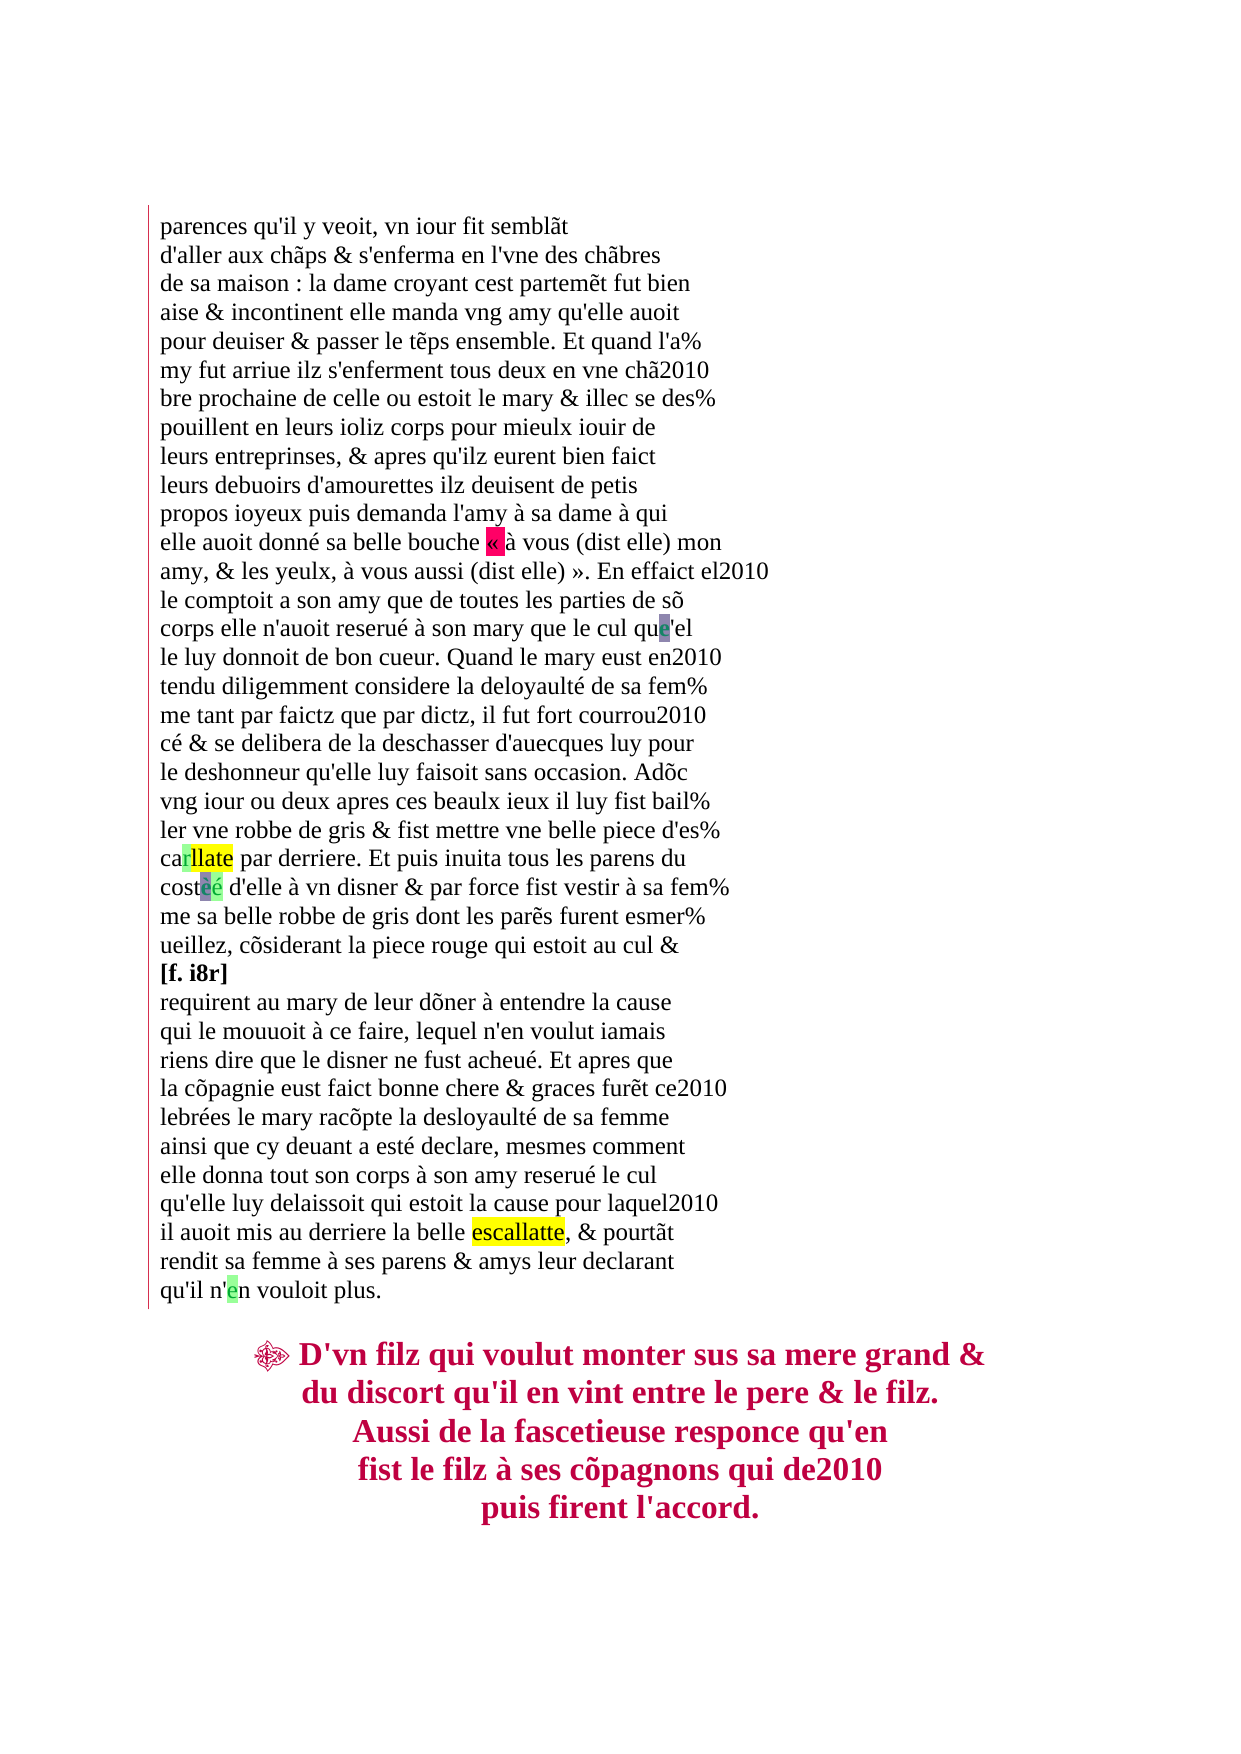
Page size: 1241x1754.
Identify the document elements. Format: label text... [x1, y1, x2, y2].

text ❧ D'vn filz qui voulut monter sus sa mere grand & du discort qu'il en vint entre le pere & le filz. Aussi de la fascetieuse responce qu'en fist le filz à ses cõpagnons qui de2010 puis firent l'accord. [148, 1334, 1093, 1526]
text parences qu'il y veoit, vn iour fit semblãt d'aller aux chãps & s'enferma en l'vne des chãbres de sa maison : la dame croyant cest partemẽt fut bien aise & incontinent elle manda vng amy qu'elle auoit pour deuiser & passer le tẽps ensemble. Et quand l'a% my fut arriue ilz s'enferment tous deux en vne chã2010 bre prochaine de celle ou estoit le mary & illec se des% pouillent en leurs ioliz corps pour mieulx iouir de leurs entreprinses, & apres qu'ilz eurent bien faict leurs debuoirs d'amourettes ilz deuisent de petis propos ioyeux puis demanda l'amy à sa dame à qui elle auoit donné sa belle bouche « à vous (dist elle) mon amy, & les yeulx, à vous aussi (dist elle) ». En effaict el2010 le comptoit a son amy que de toutes les parties de sõ corps elle n'auoit reserué à son mary que le cul que'el le luy donnoit de bon cueur. Quand le mary eust en2010 tendu diligemment considere la deloyaulté de sa fem% me tant par faictz que par dictz, il fut fort courrou2010 cé & se delibera de la deschasser d'auecques luy pour le deshonneur qu'elle luy faisoit sans occasion. Adõc vng iour ou deux apres ces beaulx ieux il luy fist bail% ler vne robbe de gris & fist mettre vne belle piece d'es% carllate par derriere. Et puis inuita tous les parens du costèé d'elle à vn disner & par force fist vestir à sa fem% me sa belle robbe de gris dont les parẽs furent esmer% ueillez, cõsiderant la piece rouge qui estoit au cul & [f. i8r] requirent au mary de leur dõner à entendre la cause qui le mouuoit à ce faire, lequel n'en voulut iamais riens dire que le disner ne fust acheué. Et apres que la cõpagnie eust faict bonne chere & graces furẽt ce2010 lebrées le mary racõpte la desloyaulté de sa femme ainsi que cy deuant a esté declare, mesmes comment elle donna tout son corps à son amy reserué le cul qu'elle luy delaissoit qui estoit la cause pour laquel2010 il auoit mis au derriere la belle escallatte, & pourtãt rendit sa femme à ses parens & amys leur declarant qu'il n'en vouloit plus. [149, 205, 1093, 1309]
